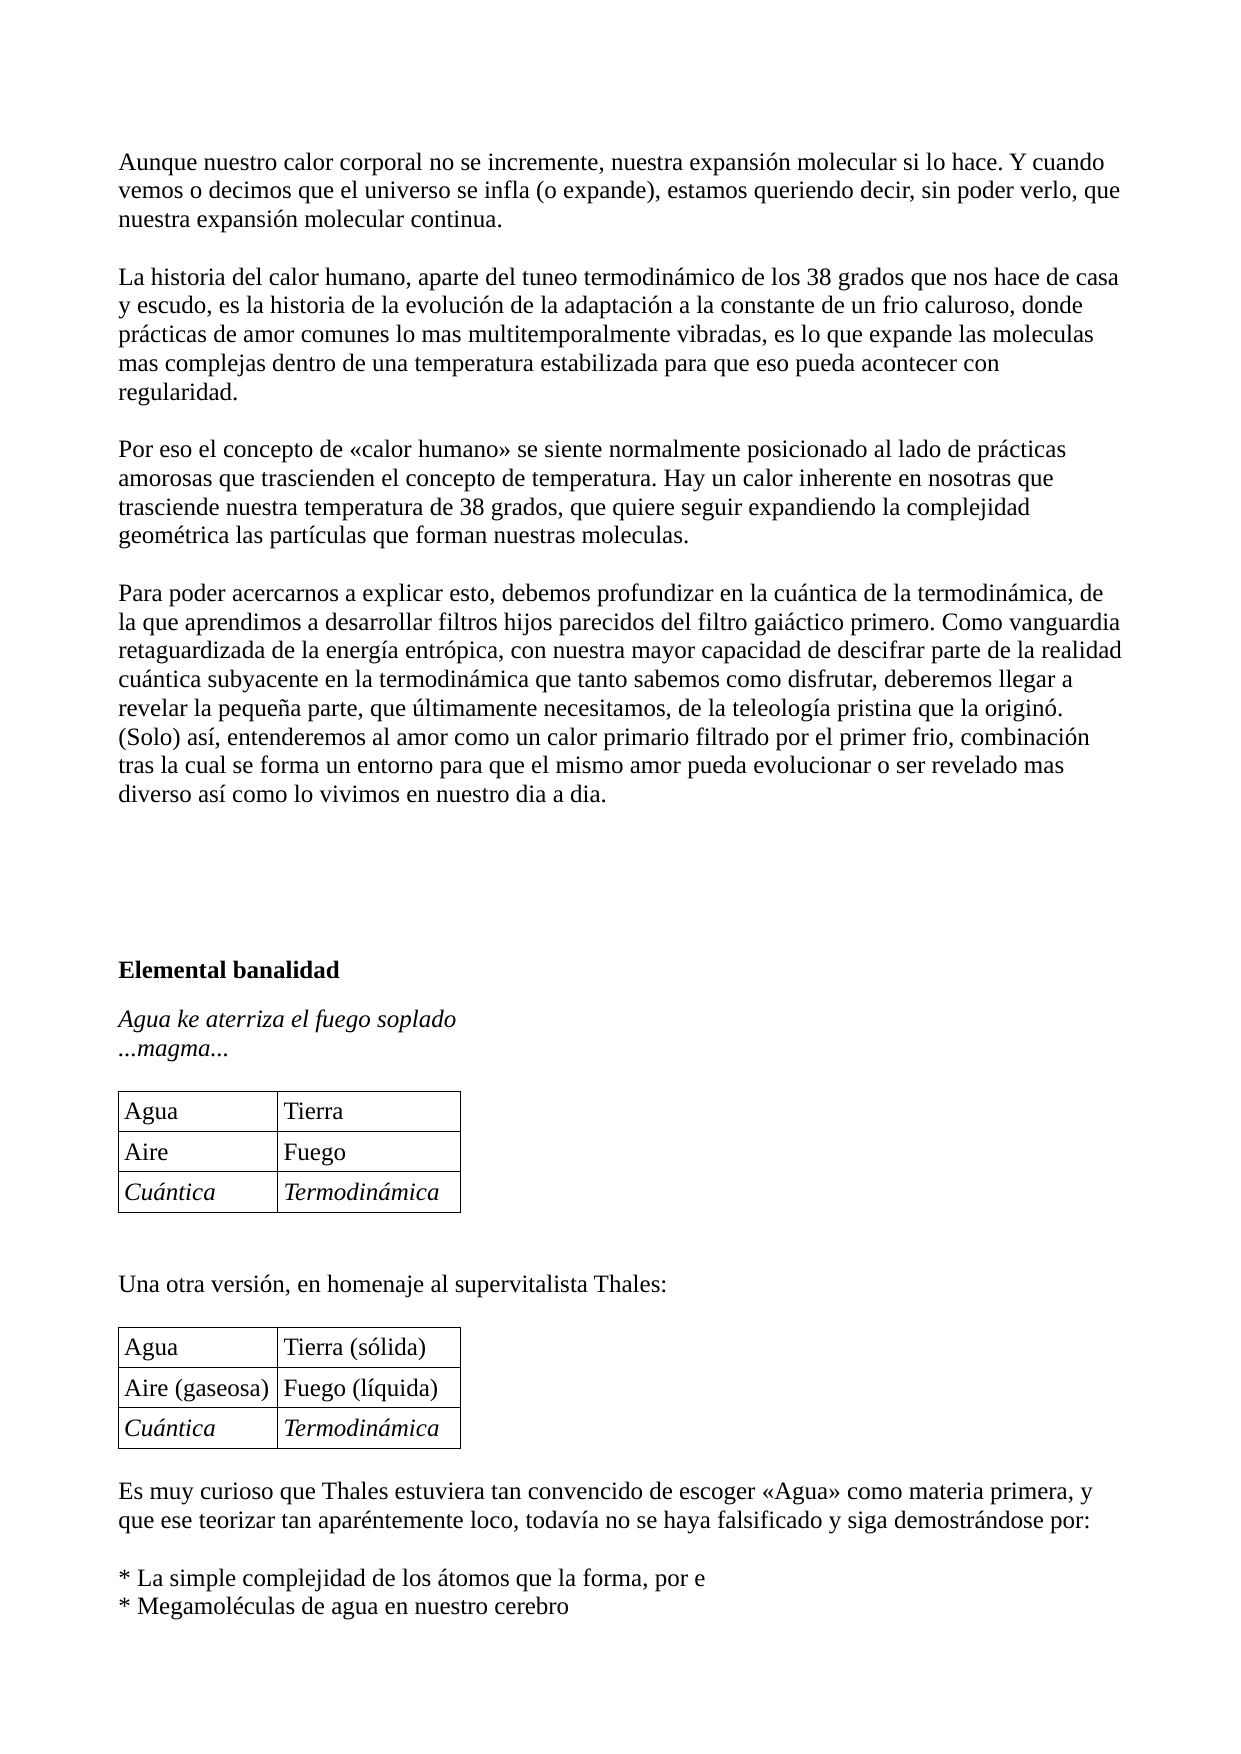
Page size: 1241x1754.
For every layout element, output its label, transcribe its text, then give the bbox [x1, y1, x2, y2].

table_cell Fuego (líquida) [278, 1368, 460, 1407]
text Aunque nuestro calor corporal no se incremente, nuestra expansión molecular si lo hace. Y cuando vemos o decimos que el universo se infla (o expande), estamos queriendo decir, sin poder verlo, que nuestra expansión molecular continua. [118, 147, 1122, 233]
text La historia del calor humano, aparte del tuneo termodinámico de los 38 grados que nos hace de casa y escudo, es la historia de la evolución de la adaptación a la constante de un frio caluroso, donde prácticas de amor comunes lo mas multitemporalmente vibradas, es lo que expande las moleculas mas complejas dentro de una temperatura estabilizada para que eso pueda acontecer con regularidad. [118, 262, 1122, 406]
text Una otra versión, en homenaje al supervitalista Thales: [118, 1269, 1122, 1298]
text Elemental banalidad [118, 955, 1122, 984]
text Es muy curioso que Thales estuviera tan convencido de escoger «Agua» como materia primera, y que ese teorizar tan aparéntemente loco, todavía no se haya falsificado y siga demostrándose por: [118, 1476, 1122, 1534]
table_cell Termodinámica [278, 1172, 460, 1212]
text * La simple complejidad de los átomos que la forma, por e [118, 1563, 1122, 1591]
text ...magma... [118, 1033, 1122, 1062]
table_header Tierra [278, 1092, 460, 1131]
text * Megamoléculas de agua en nuestro cerebro [118, 1591, 1122, 1620]
table_cell Cuántica [119, 1172, 277, 1212]
table_cell Aire [119, 1132, 277, 1171]
table_cell Cuántica [119, 1408, 277, 1448]
table_header Tierra (sólida) [278, 1328, 460, 1367]
text Por eso el concepto de «calor humano» se siente normalmente posicionado al lado de prácticas amorosas que trascienden el concepto de temperatura. Hay un calor inherente en nosotras que trasciende nuestra temperatura de 38 grados, que quiere seguir expandiendo la complejidad geométrica las partículas que forman nuestras moleculas. [118, 434, 1122, 549]
table_header Agua [119, 1328, 277, 1367]
table_header Agua [119, 1092, 277, 1131]
table_cell Aire (gaseosa) [119, 1368, 277, 1407]
table_cell Termodinámica [278, 1408, 460, 1448]
text Para poder acercarnos a explicar esto, debemos profundizar en la cuántica de la termodinámica, de la que aprendimos a desarrollar filtros hijos parecidos del filtro gaiáctico primero. Como vanguardia retaguardizada de la energía entrópica, con nuestra mayor capacidad de descifrar parte de la realidad cuántica subyacente en la termodinámica que tanto sabemos como disfrutar, deberemos llegar a revelar la pequeña parte, que últimamente necesitamos, de la teleología pristina que la originó. (Solo) así, entenderemos al amor como un calor primario filtrado por el primer frio, combinación tras la cual se forma un entorno para que el mismo amor pueda evolucionar o ser revelado mas diverso así como lo vivimos en nuestro dia a dia. [118, 578, 1122, 808]
text Agua ke aterriza el fuego soplado [118, 1004, 1122, 1033]
table_cell Fuego [278, 1132, 460, 1171]
